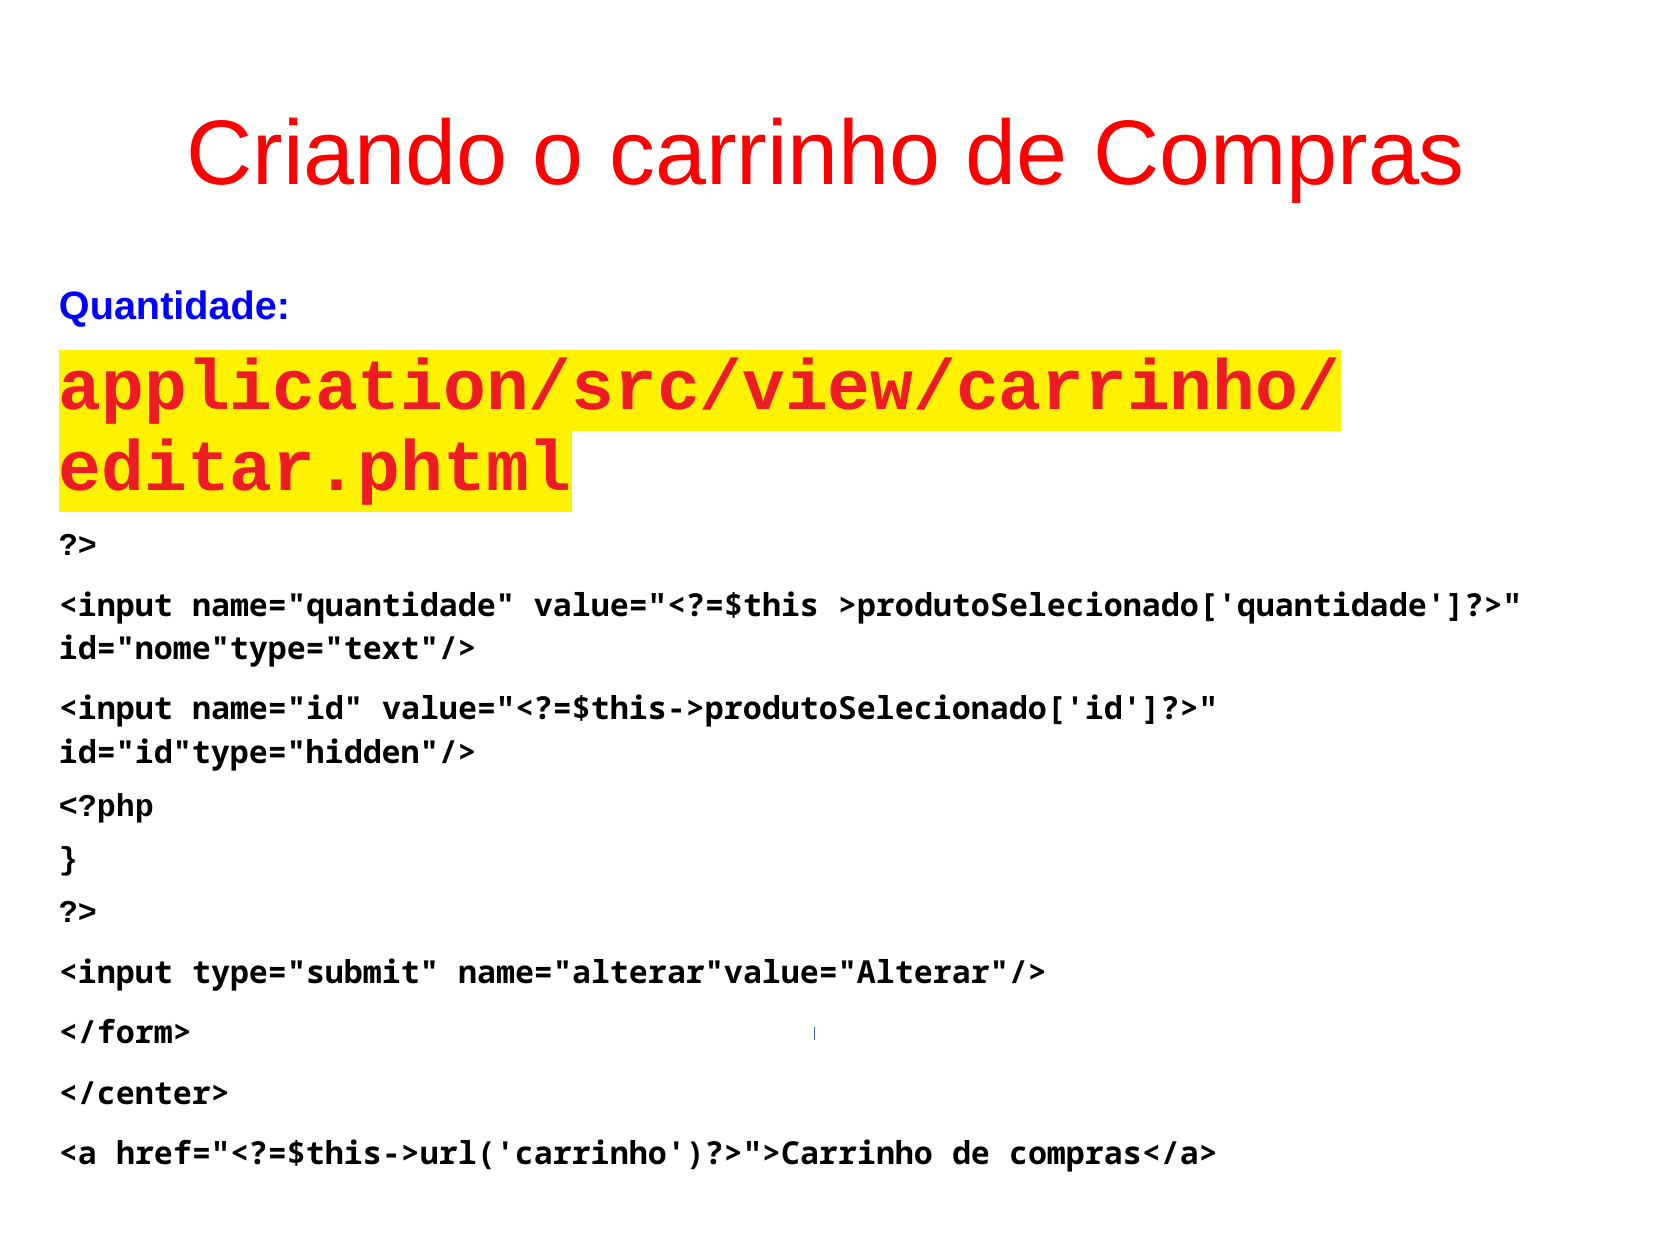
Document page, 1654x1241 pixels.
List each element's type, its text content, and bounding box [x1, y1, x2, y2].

title Criando o carrinho de Compras [82, 49, 1571, 257]
list Quantidade: application/src/view/carrinho/editar.phtml ?> <input name="quantidade" value="<?=$this >produtoSelecionado['quantidade']?>" id="nome"type="text"/> <input name="id" value="<?=$this->produtoSelecionado['id']?>" id="id"type="hidden"/> <?php } ?> <input type="submit" name="alterar"value="Alterar"/> </form> </center> <a href="<?=$this->url('carrinho')?>">Carrinho de compras</a> [59, 283, 1607, 1182]
